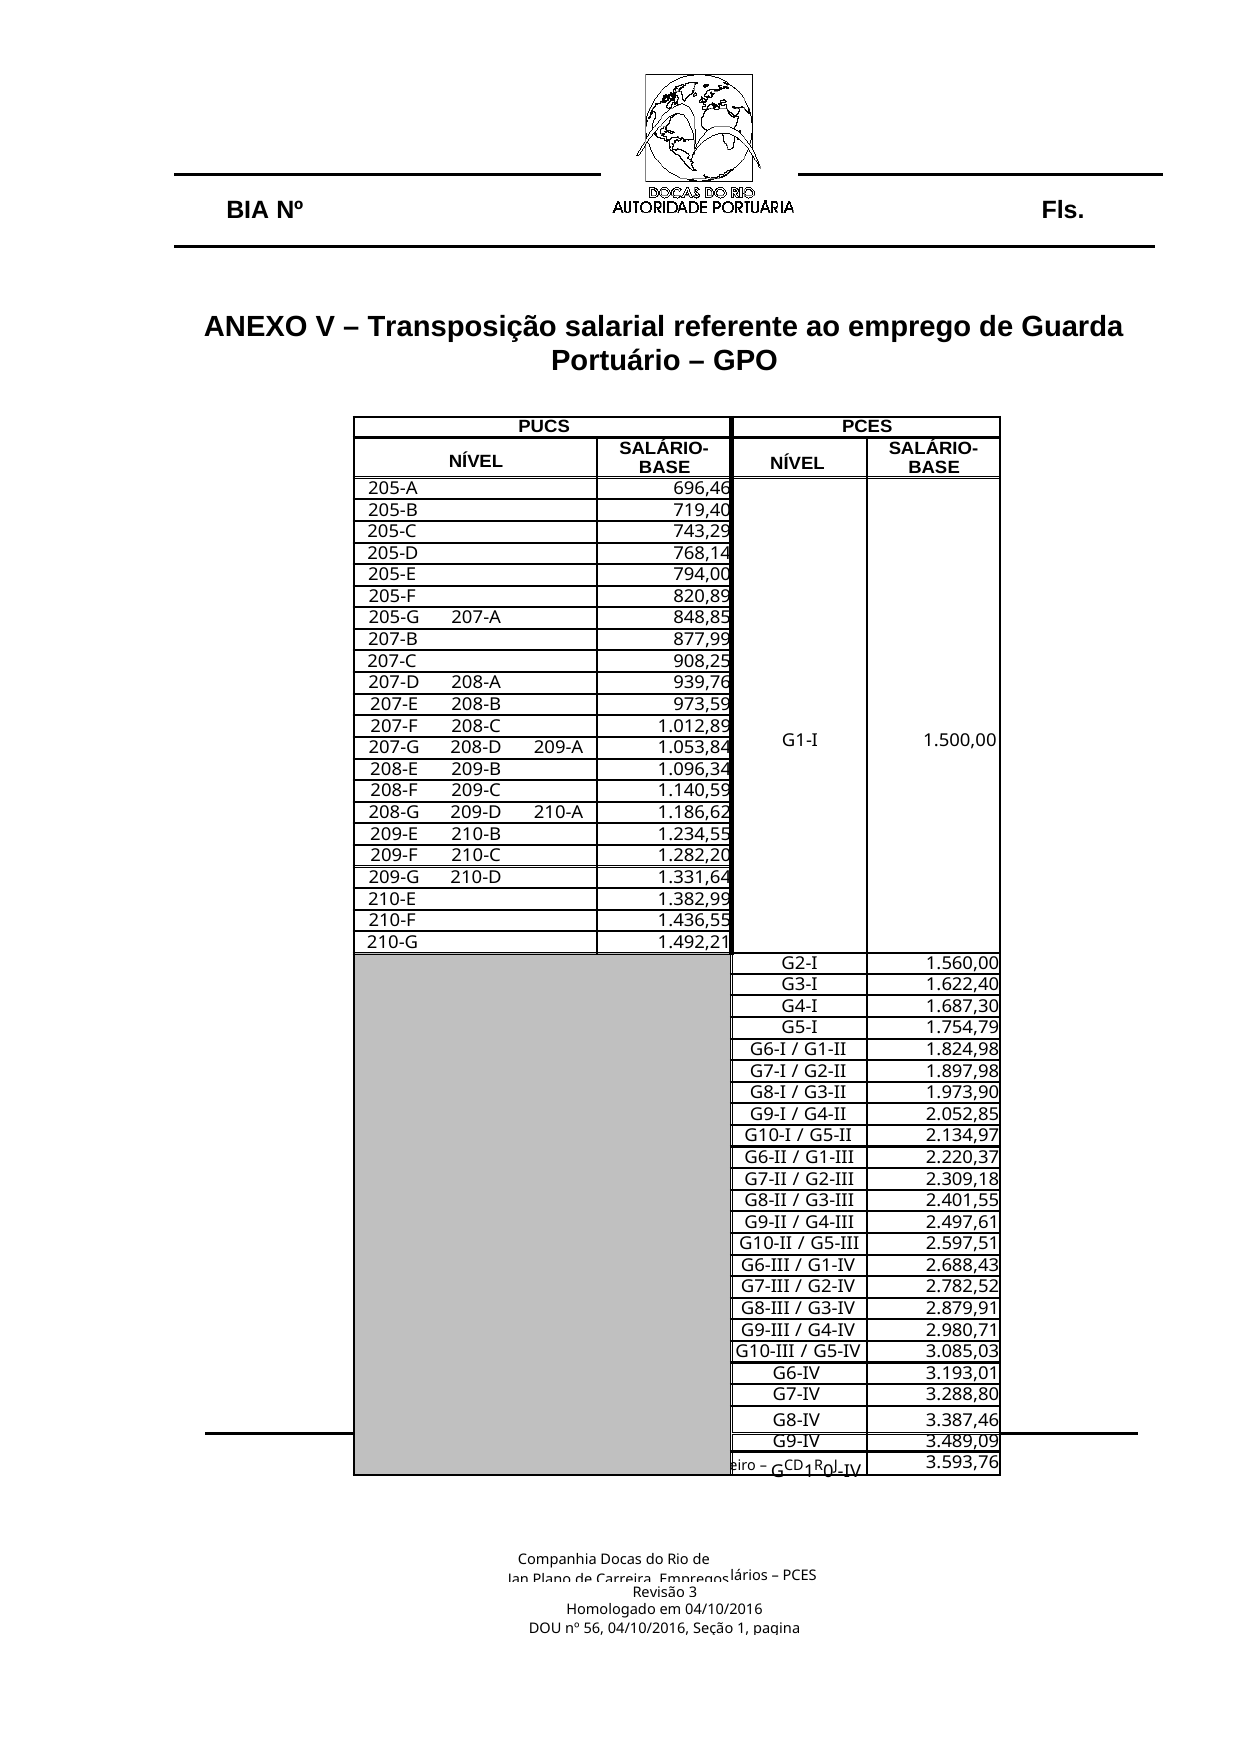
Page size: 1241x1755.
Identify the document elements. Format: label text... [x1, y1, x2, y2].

table_cell 3.593,76 [868, 1453, 999, 1474]
table_cell 1.053,84 [598, 738, 729, 757]
table_cell 207-C [355, 651, 596, 671]
table_cell 1.973,90 [868, 1083, 999, 1102]
table_cell 209-C [434, 781, 516, 801]
table_cell 1.622,40 [868, 975, 999, 994]
table_cell 1.754,79 [868, 1018, 999, 1037]
table_cell G9-IV [733, 1435, 866, 1450]
table_header [1001, 416, 1138, 1432]
table_cell 3.085,03 [868, 1342, 999, 1361]
table_cell 209-B [434, 760, 516, 779]
table_cell 1.096,34 [598, 760, 729, 779]
table_cell 1.824,98 [868, 1040, 999, 1059]
table_cell 1.012,89 [598, 716, 729, 736]
table_cell 719,40 [598, 500, 729, 520]
table_cell 2.597,51 [868, 1234, 999, 1253]
table_cell 208-C [434, 716, 516, 736]
table_cell 208-E [355, 760, 434, 779]
table_cell G8-I / G3-II [733, 1083, 866, 1102]
table_cell 207-A [434, 608, 516, 628]
table_cell 207-B [355, 630, 596, 649]
table_cell 210-D [434, 868, 516, 887]
table_cell G8-III / G3-IV [733, 1299, 866, 1318]
table_cell 820,89 [598, 587, 729, 606]
table_cell 2.497,61 [868, 1212, 999, 1232]
table_cell G7-IV [733, 1385, 866, 1404]
table_cell G8-IV [733, 1407, 866, 1432]
table_cell 210-C [434, 846, 516, 865]
table_cell 210-G [355, 932, 596, 952]
table_cell G6-III / G1-IV [733, 1256, 866, 1275]
table_cell 2.052,85 [868, 1104, 999, 1124]
table_cell 2.220,37 [868, 1148, 999, 1167]
table_cell G1-I [734, 479, 866, 952]
table_cell [516, 781, 596, 801]
table_cell NÍVEL [355, 439, 596, 476]
table_cell [516, 868, 596, 887]
table_header PCES [734, 418, 999, 436]
table_cell 208-D [434, 738, 516, 757]
table_cell 205-A [355, 479, 596, 498]
table_cell 2.879,91 [868, 1299, 999, 1318]
table_cell [516, 760, 596, 779]
table_cell BASE [598, 458, 729, 476]
table_cell BASE [868, 458, 999, 476]
table_cell [516, 846, 596, 865]
table_cell 209-F [355, 846, 434, 865]
table_cell G7-II / G2-III [733, 1169, 866, 1189]
table_cell G10-II / G5-III [733, 1234, 866, 1253]
table_cell [516, 695, 596, 714]
table_cell 1.687,30 [868, 996, 999, 1016]
table_cell G9-II / G4-III [733, 1212, 866, 1232]
table_cell 205-E [355, 565, 596, 584]
table_cell 1.140,59 [598, 781, 729, 801]
table_cell 768,14 [598, 544, 729, 563]
table_cell 207-G [355, 738, 434, 757]
table_cell [205, 1435, 353, 1474]
table_cell 208-F [355, 781, 434, 801]
table_cell G6-I / G1-II [733, 1040, 866, 1059]
table_cell G6-II / G1-III [733, 1148, 866, 1167]
subtitle ANEXO V – Transposição salarial referente ao emprego de Guarda Portuário – GPO [204, 309, 1127, 376]
table_cell eiro – GCD1R0J-IV [733, 1453, 866, 1474]
table_cell [355, 955, 730, 1474]
table_cell 877,99 [598, 630, 729, 649]
table_cell 1.234,55 [598, 824, 729, 844]
table_cell 207-E [355, 695, 434, 714]
text Companhia Docas do Rio de Jan Plano de Carreira, Empregos e Sa [508, 1549, 731, 1582]
table_cell 2.309,18 [868, 1169, 999, 1189]
table_cell 208-B [434, 695, 516, 714]
table_cell [516, 824, 596, 844]
table_cell NÍVEL [734, 439, 866, 476]
table_cell G7-I / G2-II [733, 1061, 866, 1081]
table_cell G3-I [733, 975, 866, 994]
table_cell 209-G [355, 868, 434, 887]
table_cell 743,29 [598, 522, 729, 541]
table_cell 939,76 [598, 673, 729, 692]
table_cell 2.688,43 [868, 1256, 999, 1275]
table_cell 205-D [355, 544, 596, 563]
table_cell 1.186,62 [598, 803, 729, 822]
table_cell 696,46 [598, 479, 729, 498]
table_cell 848,85 [598, 608, 729, 628]
table_cell G9-I / G4-II [733, 1104, 866, 1124]
table_cell G2-I [733, 954, 866, 973]
table_cell 1.897,98 [868, 1061, 999, 1081]
table_cell 1.282,20 [598, 846, 729, 865]
table_cell 2.401,55 [868, 1191, 999, 1210]
table_header PUCS [355, 418, 729, 436]
table_cell 207-D [355, 673, 434, 692]
table_cell 209-E [355, 824, 434, 844]
table_cell 210-F [355, 911, 596, 930]
table_cell [516, 673, 596, 692]
table_cell G10-I / G5-II [733, 1126, 866, 1145]
table_cell 1.382,99 [598, 889, 729, 909]
table_cell G8-II / G3-III [733, 1191, 866, 1210]
table_cell 2.782,52 [868, 1277, 999, 1297]
table_cell 208-G [355, 803, 434, 822]
table_cell G5-I [733, 1018, 866, 1037]
table_cell 1.560,00 [868, 954, 999, 973]
table_cell 209-A [516, 738, 596, 757]
table_cell 210-E [355, 889, 596, 909]
table_cell 205-B [355, 500, 596, 520]
table_cell G4-I [733, 996, 866, 1016]
table_cell 2.134,97 [868, 1126, 999, 1145]
table_cell SALÁRIO- [868, 439, 999, 458]
table_header [205, 416, 353, 1432]
table_cell G10-III / G5-IV [733, 1342, 866, 1361]
table_cell 1.331,64 [598, 868, 729, 887]
table_cell 2.980,71 [868, 1320, 999, 1340]
table_cell 1.492,21 [598, 932, 729, 952]
table_cell 210-B [434, 824, 516, 844]
table_cell 3.489,09 [868, 1435, 999, 1450]
table_cell 205-F [355, 587, 596, 606]
table_cell 209-D [434, 803, 516, 822]
table_cell [516, 716, 596, 736]
table_cell [516, 608, 596, 628]
table_cell 1.436,55 [598, 911, 729, 930]
table_cell 794,00 [598, 565, 729, 584]
table_cell 210-A [516, 803, 596, 822]
table_cell G7-III / G2-IV [733, 1277, 866, 1297]
table_cell 205-G [355, 608, 434, 628]
table_cell G6-IV [733, 1364, 866, 1383]
table_cell 3.193,01 [868, 1364, 999, 1383]
table_cell 207-F [355, 716, 434, 736]
table_cell G9-III / G4-IV [733, 1320, 866, 1340]
table_cell 208-A [434, 673, 516, 692]
table_cell SALÁRIO- [598, 439, 729, 458]
table_cell [1001, 1435, 1138, 1474]
table_cell 3.288,80 [868, 1385, 999, 1404]
table_cell 3.387,46 [868, 1407, 999, 1432]
table_cell 973,59 [598, 695, 729, 714]
table_cell 205-C [355, 522, 596, 541]
table_cell 908,25 [598, 651, 729, 671]
table_cell 1.500,00 [868, 479, 999, 952]
